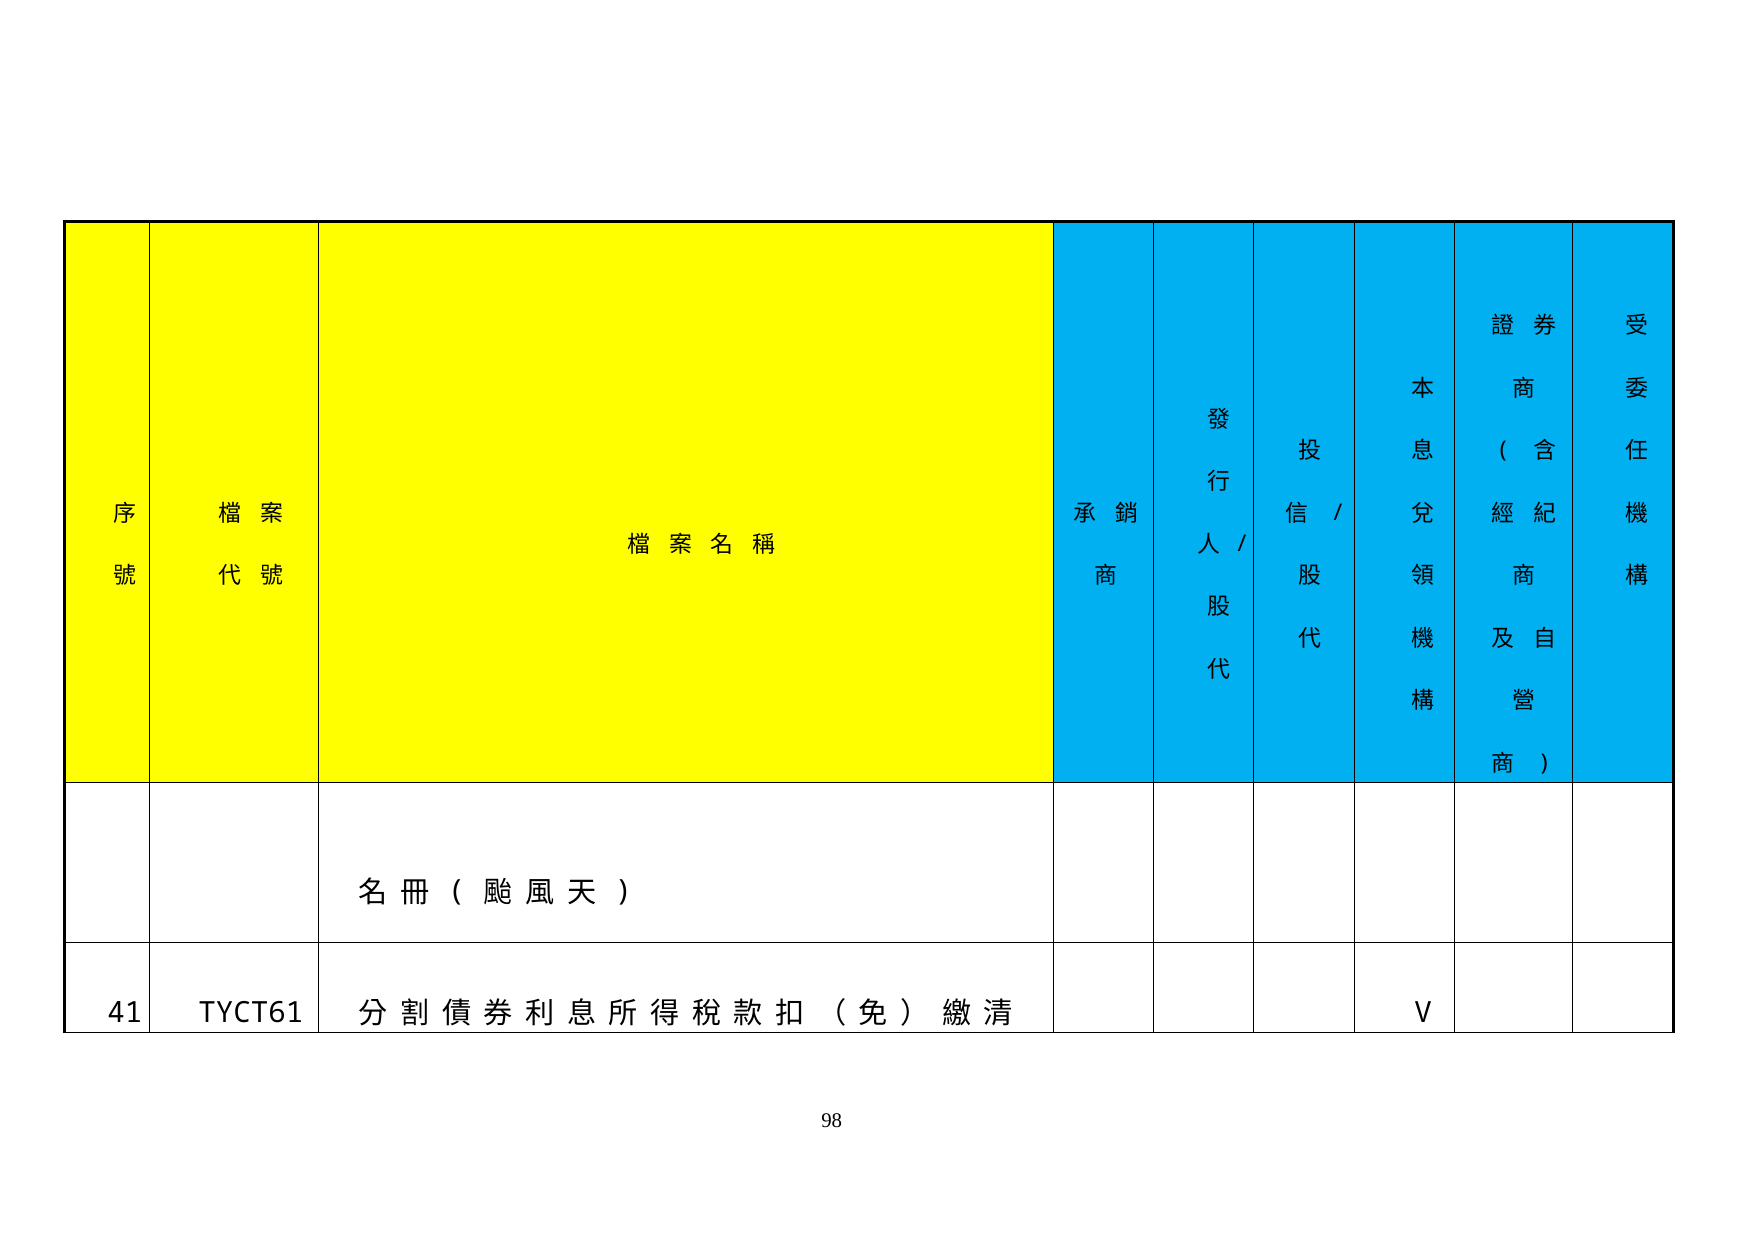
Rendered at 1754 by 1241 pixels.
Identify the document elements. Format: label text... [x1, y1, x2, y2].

table_cell [1455, 943, 1572, 1032]
table_header 本息兌領 機構 [1355, 223, 1454, 782]
table_cell [1154, 943, 1253, 1032]
table_cell [1154, 783, 1253, 941]
table_header 投信/ 股代 [1254, 223, 1354, 782]
table_cell [1455, 783, 1572, 941]
table_header 檔案名稱 [319, 223, 1053, 782]
table_cell [1573, 943, 1672, 1032]
table_cell 41 [66, 943, 149, 1032]
table_cell 名冊(颱風天) [319, 783, 1053, 941]
table_cell [66, 783, 149, 941]
table_header 檔案 代號 [150, 223, 318, 782]
table_cell [150, 783, 318, 941]
table_cell TYCT61 [150, 943, 318, 1032]
table_cell 分割債券利息所得稅款扣（免）繳清 [319, 943, 1053, 1032]
table_cell [1355, 783, 1454, 941]
table_header 證券商 (含經紀商 及自營商) [1455, 223, 1572, 782]
table_cell [1254, 783, 1354, 941]
table_cell [1054, 783, 1153, 941]
table_header 發行人/ 股代 [1154, 223, 1253, 782]
table_cell V [1355, 943, 1454, 1032]
table_header 序號 [66, 223, 149, 782]
table_header 受委任 機構 [1573, 223, 1672, 782]
table_cell [1573, 783, 1672, 941]
table_header 承銷商 [1054, 223, 1153, 782]
table_cell [1054, 943, 1153, 1032]
table_cell [1254, 943, 1354, 1032]
